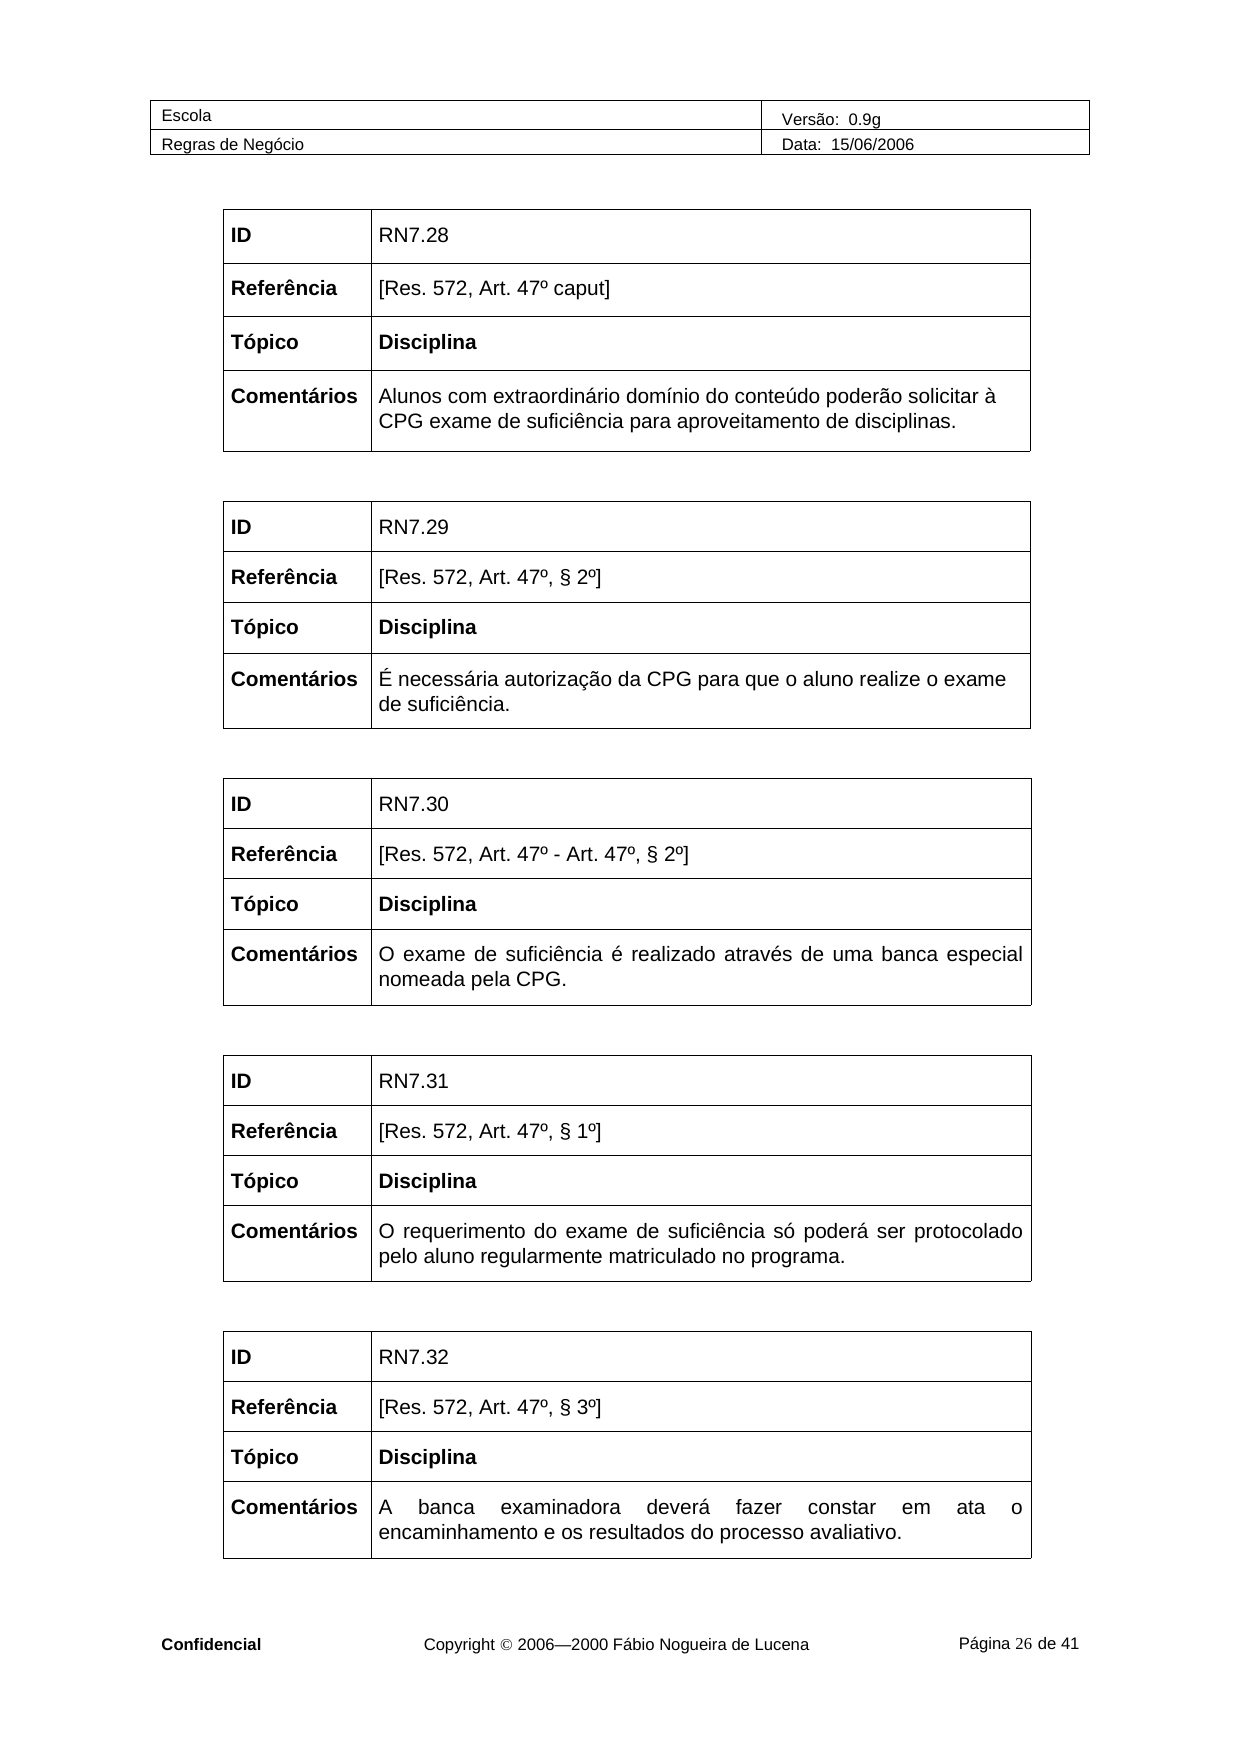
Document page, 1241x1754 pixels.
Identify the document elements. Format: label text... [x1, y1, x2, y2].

table_cell Comentários [224, 371, 371, 451]
table_cell Tópico [224, 879, 371, 928]
table_cell O requerimento do exame de suficiência só poderá ser protocolado pelo aluno regularmente matriculado no programa. [372, 1206, 1031, 1281]
table_header RN7.32 [372, 1332, 1031, 1381]
table_cell O exame de suficiência é realizado através de uma banca especial nomeada pela CPG. [372, 930, 1031, 1005]
table_header RN7.30 [372, 779, 1031, 828]
table_header RN7.28 [372, 210, 1030, 262]
table_cell [Res. 572, Art. 47º, § 3º] [372, 1382, 1031, 1431]
table_header ID [224, 779, 371, 828]
table_header ID [224, 502, 371, 551]
table_cell Referência [224, 264, 371, 316]
table_cell Disciplina [372, 1156, 1031, 1205]
table_cell Comentários [224, 930, 371, 1005]
table_cell Disciplina [372, 1432, 1031, 1481]
table_cell A banca examinadora deverá fazer constar em ata o encaminhamento e os resultados do processo avaliativo. [372, 1482, 1031, 1558]
table_header RN7.29 [372, 502, 1030, 551]
table_cell Referência [224, 1106, 371, 1155]
table_cell Comentários [224, 1482, 371, 1558]
table_cell [Res. 572, Art. 47º - Art. 47º, § 2º] [372, 829, 1031, 878]
table_cell Tópico [224, 603, 371, 653]
table_cell Referência [224, 829, 371, 878]
table_cell Disciplina [372, 317, 1030, 370]
table_cell Comentários [224, 1206, 371, 1281]
table_cell Referência [224, 1382, 371, 1431]
table_header ID [224, 1056, 371, 1105]
table_header ID [224, 1332, 371, 1381]
table_header RN7.31 [372, 1056, 1031, 1105]
table_cell Disciplina [372, 603, 1030, 653]
table_cell Tópico [224, 1432, 371, 1481]
table_cell [Res. 572, Art. 47º caput] [372, 264, 1030, 316]
table_cell [Res. 572, Art. 47º, § 1º] [372, 1106, 1031, 1155]
table_cell Alunos com extraordinário domínio do conteúdo poderão solicitar à CPG exame de suficiência para aproveitamento de disciplinas. [372, 371, 1030, 451]
table_cell Tópico [224, 1156, 371, 1205]
table_cell Comentários [224, 654, 371, 728]
table_cell É necessária autorização da CPG para que o aluno realize o exame de suficiência. [372, 654, 1030, 728]
table_cell Tópico [224, 317, 371, 370]
table_cell [Res. 572, Art. 47º, § 2º] [372, 552, 1030, 602]
table_cell Referência [224, 552, 371, 602]
table_header ID [224, 210, 371, 262]
table_cell Disciplina [372, 879, 1031, 928]
